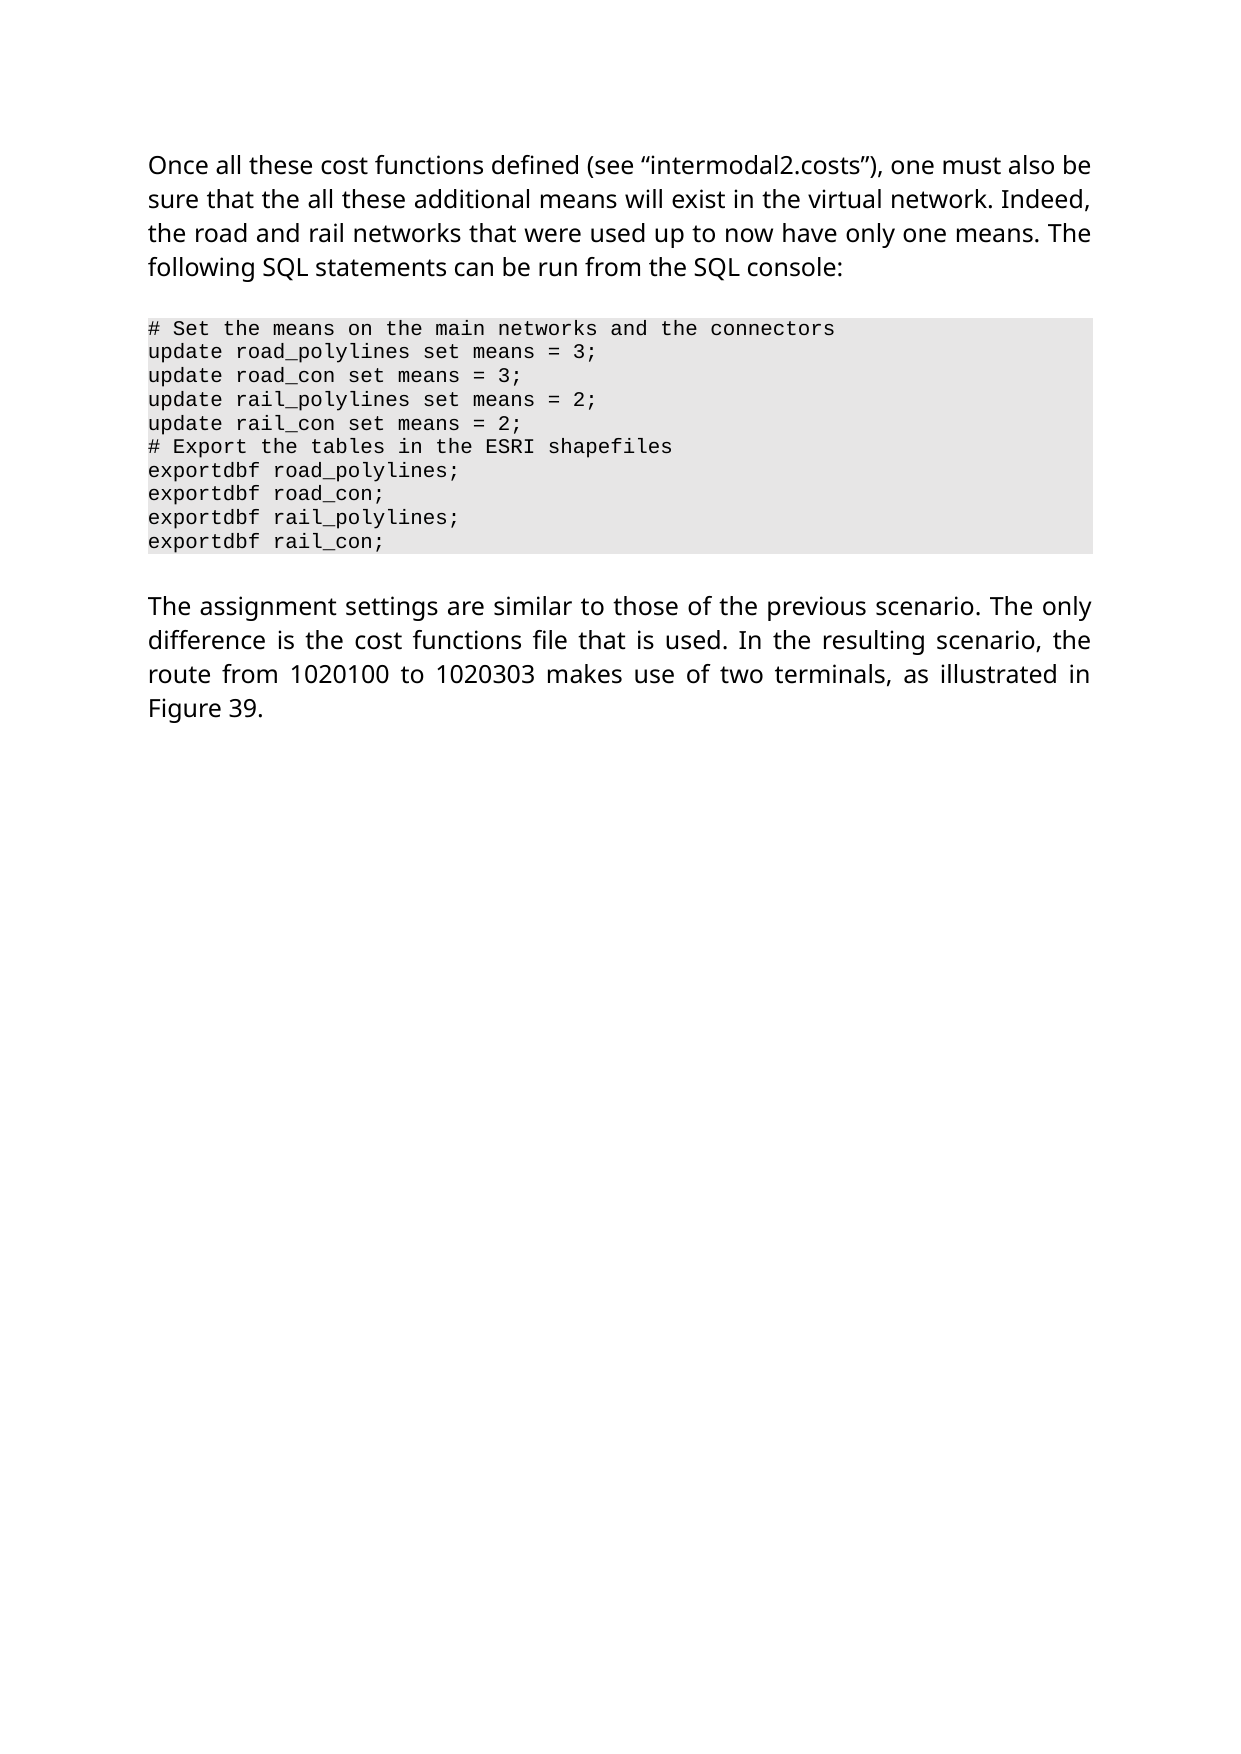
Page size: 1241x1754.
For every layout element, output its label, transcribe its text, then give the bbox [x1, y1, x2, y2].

text update rail_polylines set means = 2; [148, 389, 1093, 412]
text update rail_con set means = 2; [148, 412, 1093, 436]
text exportdbf rail_con; [148, 531, 1093, 554]
text exportdbf rail_polylines; [148, 507, 1093, 531]
text exportdbf road_polylines; [148, 460, 1093, 483]
text The assignment settings are similar to those of the previous scenario. The only difference is the cost functions file that is used. In the resulting scenario, the route from 1020100 to 1020303 makes use of two terminals, as illustrated in Figure 39. [148, 588, 1093, 725]
text # Export the tables in the ESRI shapefiles [148, 436, 1093, 460]
text Once all these cost functions defined (see “intermodal2.costs”), one must also be sure that the all these additional means will exist in the virtual network. Indeed, the road and rail networks that were used up to now have only one means. The following SQL statements can be run from the SQL console: [148, 148, 1093, 284]
text # Set the means on the main networks and the connectors [148, 318, 1093, 342]
text update road_polylines set means = 3; [148, 342, 1093, 365]
text exportdbf road_con; [148, 483, 1093, 507]
text update road_con set means = 3; [148, 365, 1093, 389]
